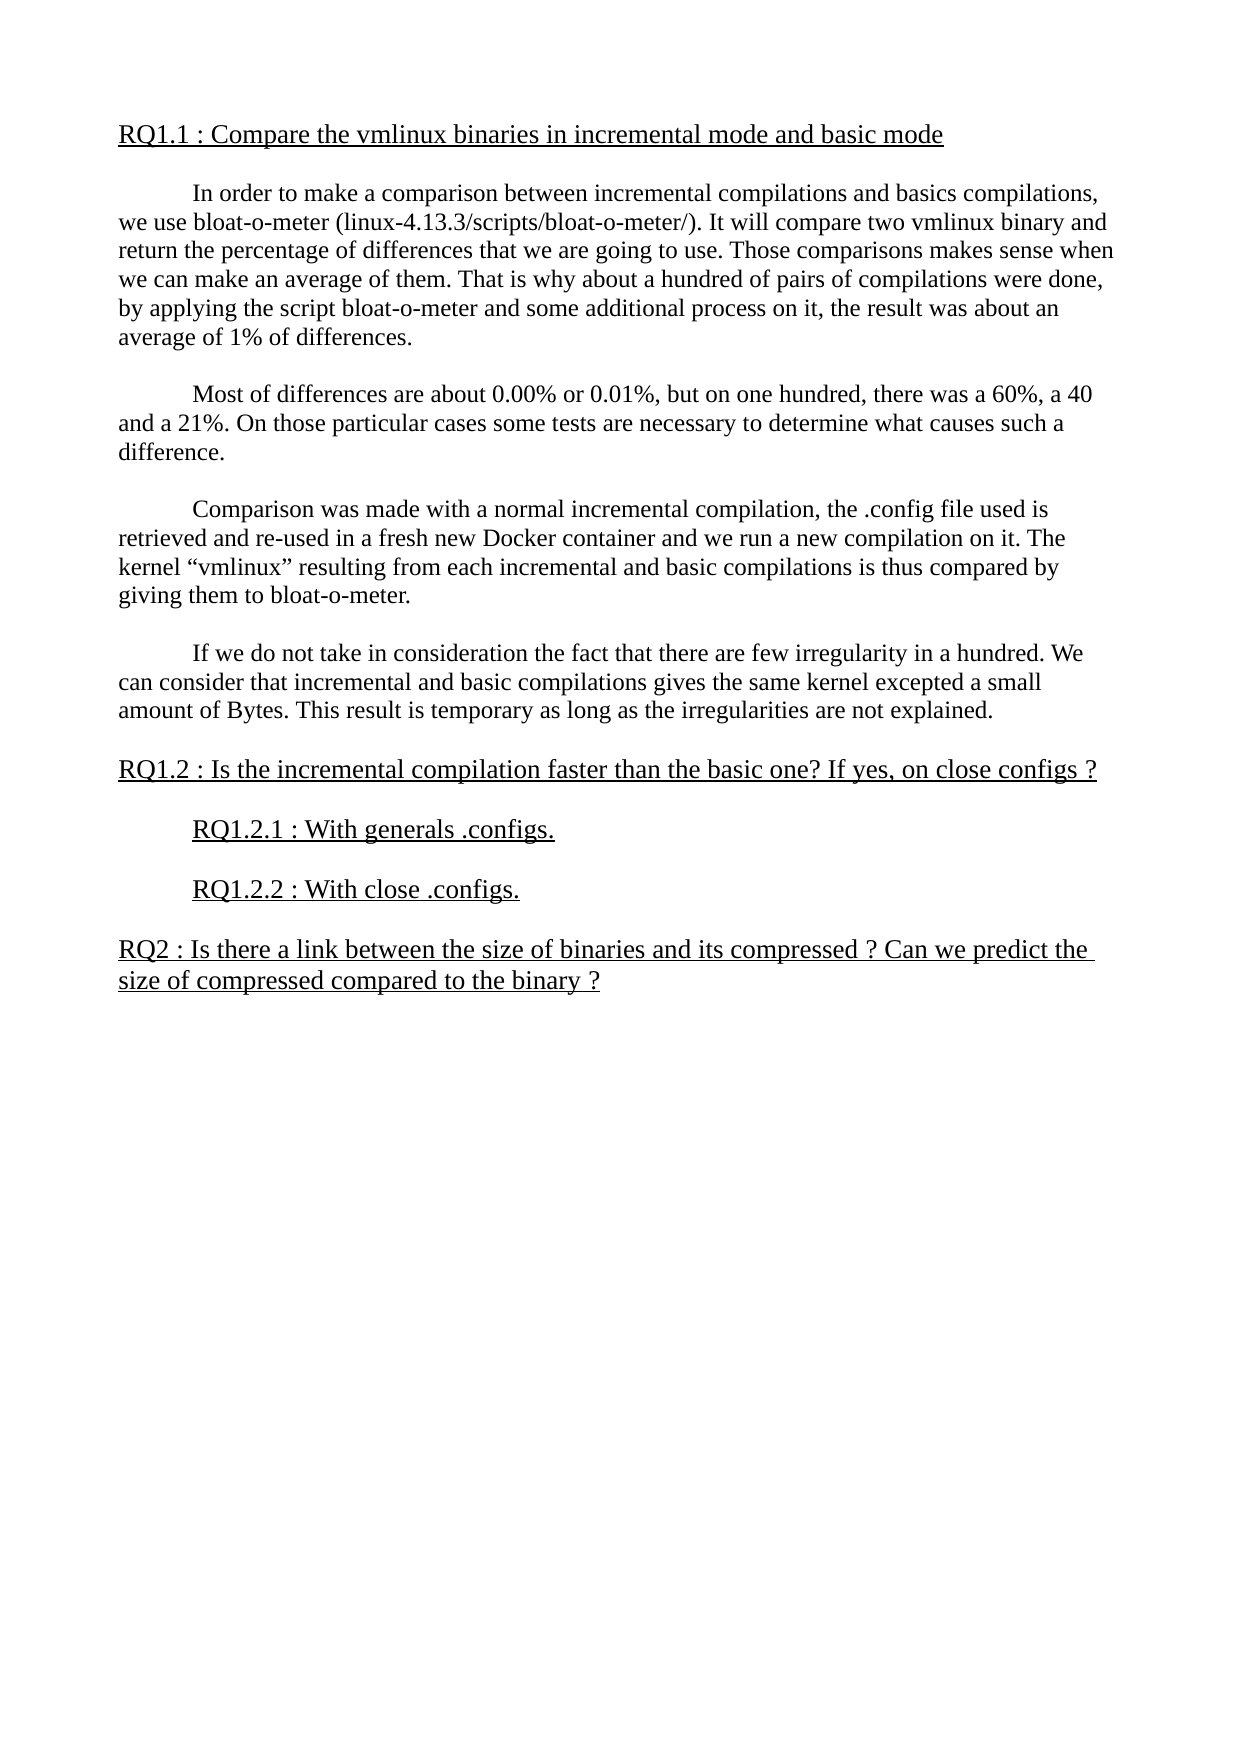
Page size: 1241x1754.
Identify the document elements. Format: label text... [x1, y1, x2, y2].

text In order to make a comparison between incremental compilations and basics compilations, we use bloat-o-meter (linux-4.13.3/scripts/bloat-o-meter/). It will compare two vmlinux binary and return the percentage of differences that we are going to use. Those comparisons makes sense when we can make an average of them. That is why about a hundred of pairs of compilations were done, by applying the script bloat-o-meter and some additional process on it, the result was about an average of 1% of differences. [118, 178, 1122, 351]
text RQ1.1 : Compare the vmlinux binaries in incremental mode and basic mode [118, 118, 1122, 149]
text Comparison was made with a normal incremental compilation, the .config file used is retrieved and re-used in a fresh new Docker container and we run a new compilation on it. The kernel “vmlinux” resulting from each incremental and basic compilations is thus compared by giving them to bloat-o-meter. [118, 494, 1122, 609]
text Most of differences are about 0.00% or 0.01%, but on one hundred, there was a 60%, a 40 and a 21%. On those particular cases some tests are necessary to determine what causes such a difference. [118, 379, 1122, 466]
text RQ1.2.2 : With close .configs. [118, 873, 1122, 904]
text If we do not take in consideration the fact that there are few irregularity in a hundred. We can consider that incremental and basic compilations gives the same kernel excepted a small amount of Bytes. This result is temporary as long as the irregularities are not explained. [118, 638, 1122, 724]
text RQ1.2 : Is the incremental compilation faster than the basic one? If yes, on close configs ? [118, 753, 1122, 784]
text RQ2 : Is there a link between the size of binaries and its compressed ? Can we predict the size of compressed compared to the binary ? [118, 933, 1122, 995]
text RQ1.2.1 : With generals .configs. [118, 813, 1122, 844]
